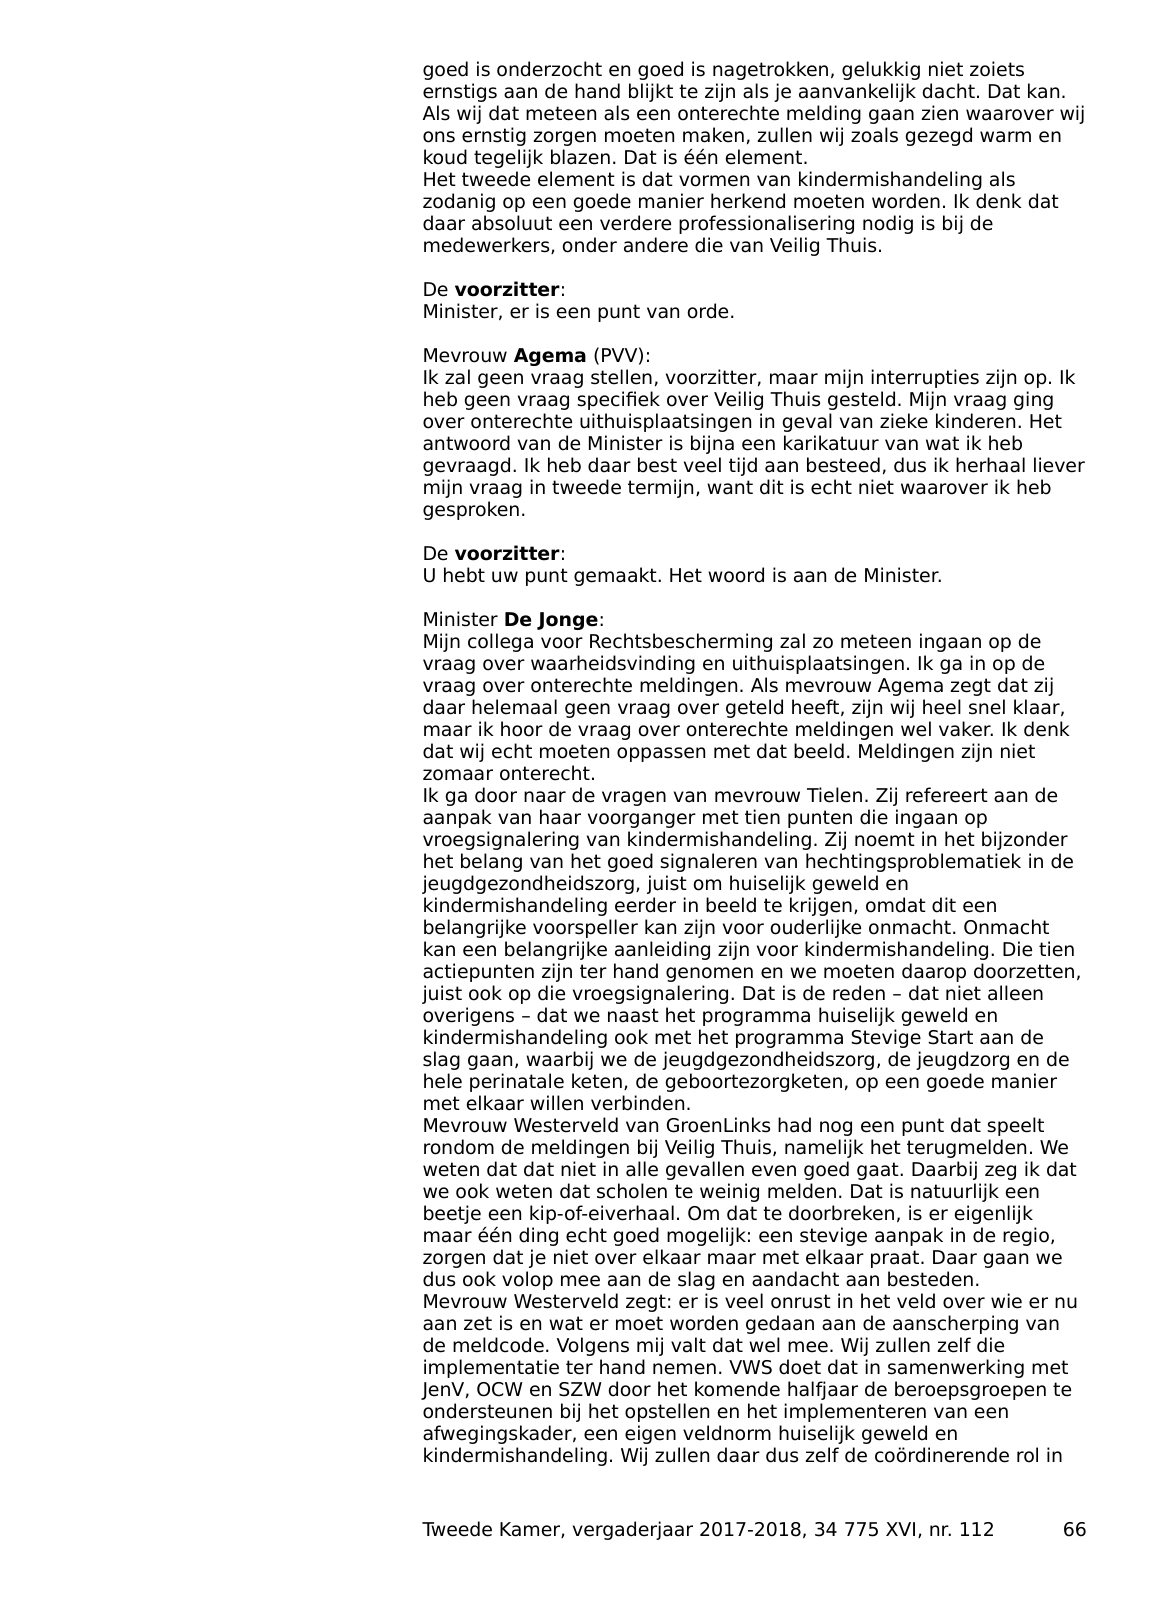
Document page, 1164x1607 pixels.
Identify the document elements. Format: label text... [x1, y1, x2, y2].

text Mijn collega voor Rechtsbescherming zal zo meteen ingaan op de vraag over waarheidsvinding en uithuisplaatsingen. Ik ga in op de vraag over onterechte meldingen. Als mevrouw Agema zegt dat zij daar helemaal geen vraag over geteld heeft, zijn wij heel snel klaar, maar ik hoor de vraag over onterechte meldingen wel vaker. Ik denk dat wij echt moeten oppassen met dat beeld. Meldingen zijn niet zomaar onterecht. [422, 631, 1087, 785]
text Minister De Jonge: [422, 609, 1087, 631]
text Het tweede element is dat vormen van kindermishandeling als zodanig op een goede manier herkend moeten worden. Ik denk dat daar absoluut een verdere professionalisering nodig is bij de medewerkers, onder andere die van Veilig Thuis. [422, 169, 1087, 257]
text Minister, er is een punt van orde. [422, 301, 1087, 323]
text Mevrouw Westerveld zegt: er is veel onrust in het veld over wie er nu aan zet is en wat er moet worden gedaan aan de aanscherping van de meldcode. Volgens mij valt dat wel mee. Wij zullen zelf die implementatie ter hand nemen. VWS doet dat in samenwerking met JenV, OCW en SZW door het komende halfjaar de beroepsgroepen te ondersteunen bij het opstellen en het implementeren van een afwegingskader, een eigen veldnorm huiselijk geweld en kindermishandeling. Wij zullen daar dus zelf de coördinerende rol in [422, 1291, 1087, 1467]
text Mevrouw Agema (PVV): [422, 345, 1087, 367]
text goed is onderzocht en goed is nagetrokken, gelukkig niet zoiets ernstigs aan de hand blijkt te zijn als je aanvankelijk dacht. Dat kan. Als wij dat meteen als een onterechte melding gaan zien waarover wij ons ernstig zorgen moeten maken, zullen wij zoals gezegd warm en koud tegelijk blazen. Dat is één element. [422, 59, 1087, 169]
text Ik ga door naar de vragen van mevrouw Tielen. Zij refereert aan de aanpak van haar voorganger met tien punten die ingaan op vroegsignalering van kindermishandeling. Zij noemt in het bijzonder het belang van het goed signaleren van hechtingsproblematiek in de jeugdgezondheidszorg, juist om huiselijk geweld en kindermishandeling eerder in beeld te krijgen, omdat dit een belangrijke voorspeller kan zijn voor ouderlijke onmacht. Onmacht kan een belangrijke aanleiding zijn voor kindermishandeling. Die tien actiepunten zijn ter hand genomen en we moeten daarop doorzetten, juist ook op die vroegsignalering. Dat is de reden – dat niet alleen overigens – dat we naast het programma huiselijk geweld en kindermishandeling ook met het programma Stevige Start aan de slag gaan, waarbij we de jeugdgezondheidszorg, de jeugdzorg en de hele perinatale keten, de geboortezorgketen, op een goede manier met elkaar willen verbinden. [422, 785, 1087, 1115]
text Ik zal geen vraag stellen, voorzitter, maar mijn interrupties zijn op. Ik heb geen vraag specifiek over Veilig Thuis gesteld. Mijn vraag ging over onterechte uithuisplaatsingen in geval van zieke kinderen. Het antwoord van de Minister is bijna een karikatuur van wat ik heb gevraagd. Ik heb daar best veel tijd aan besteed, dus ik herhaal liever mijn vraag in tweede termijn, want dit is echt niet waarover ik heb gesproken. [422, 367, 1087, 521]
text Mevrouw Westerveld van GroenLinks had nog een punt dat speelt rondom de meldingen bij Veilig Thuis, namelijk het terugmelden. We weten dat dat niet in alle gevallen even goed gaat. Daarbij zeg ik dat we ook weten dat scholen te weinig melden. Dat is natuurlijk een beetje een kip-of-eiverhaal. Om dat te doorbreken, is er eigenlijk maar één ding echt goed mogelijk: een stevige aanpak in de regio, zorgen dat je niet over elkaar maar met elkaar praat. Daar gaan we dus ook volop mee aan de slag en aandacht aan besteden. [422, 1115, 1087, 1291]
text U hebt uw punt gemaakt. Het woord is aan de Minister. [422, 565, 1087, 587]
text De voorzitter: [422, 543, 1087, 565]
text De voorzitter: [422, 279, 1087, 301]
